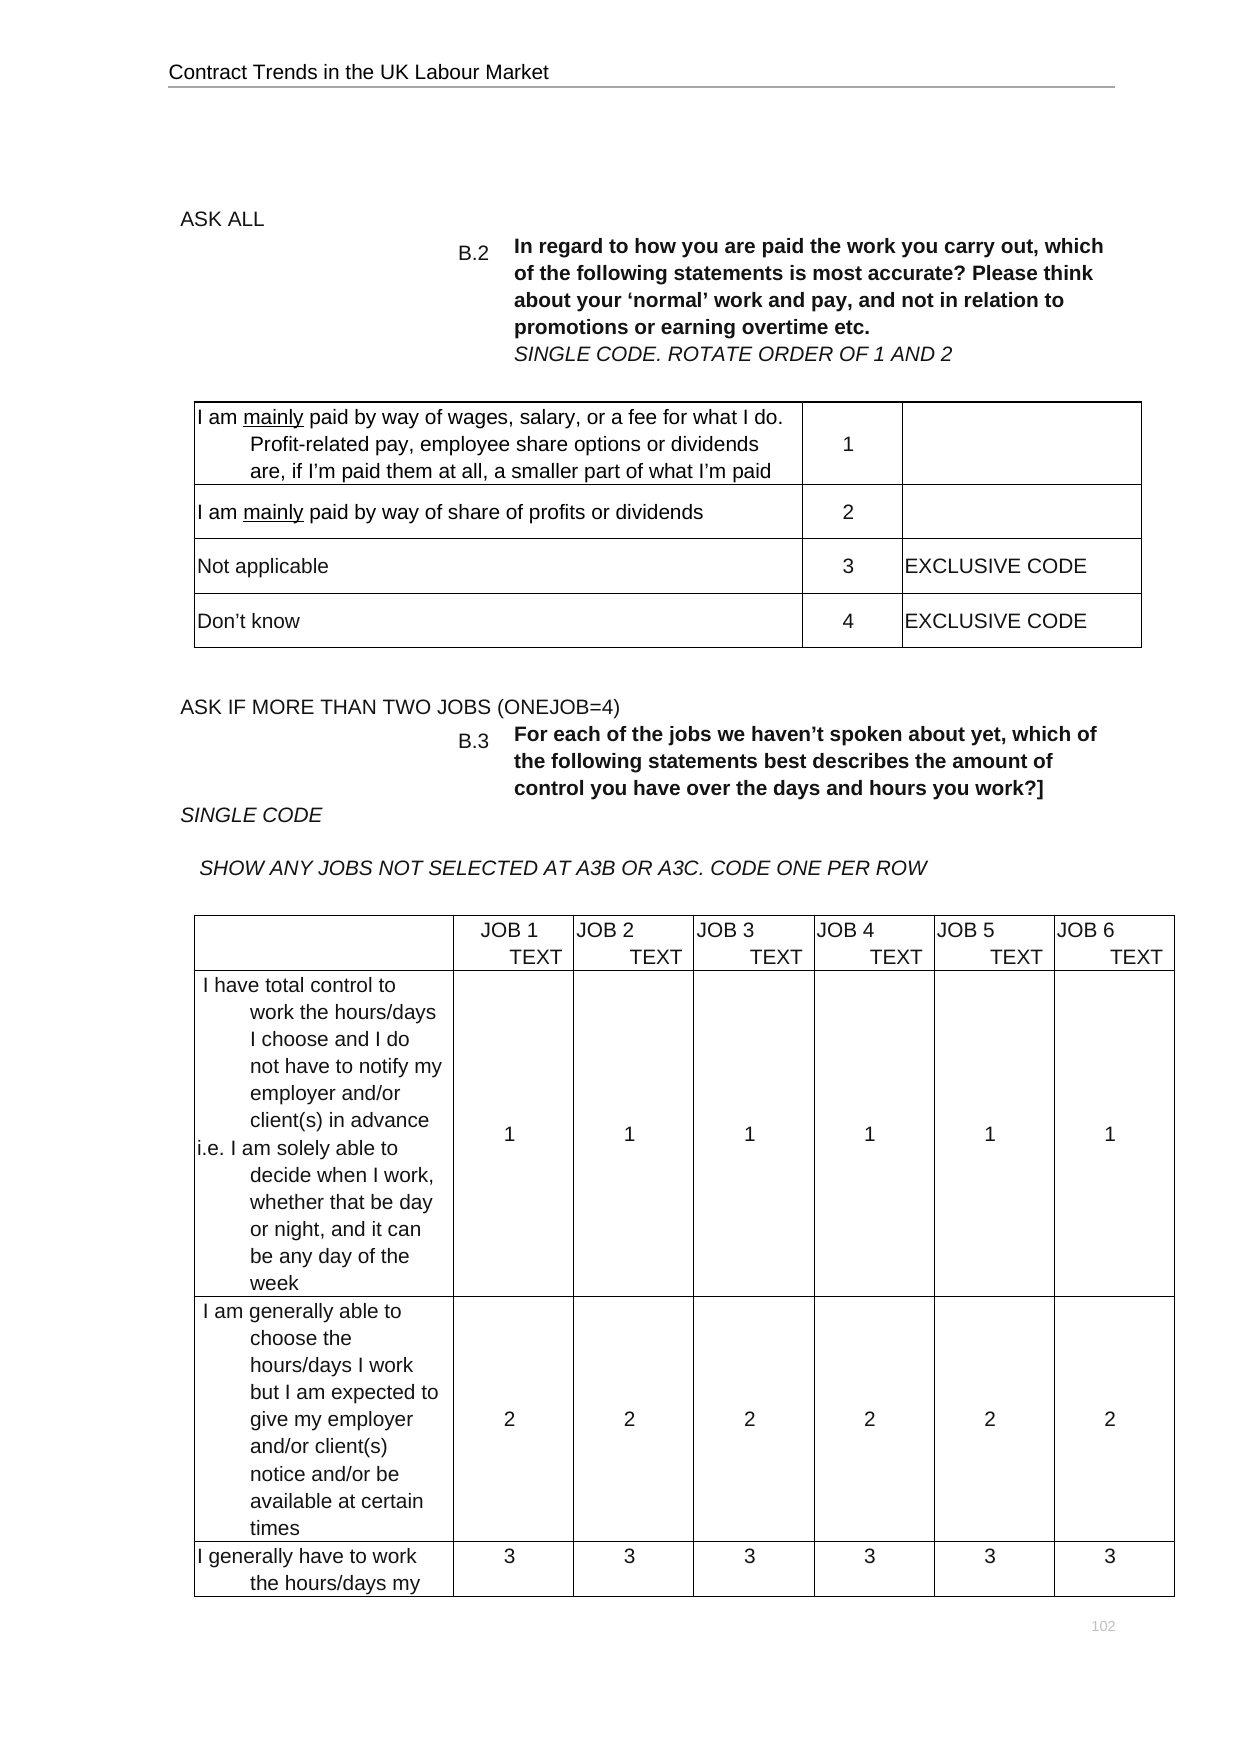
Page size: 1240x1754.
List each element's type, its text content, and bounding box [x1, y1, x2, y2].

table_cell 2 [803, 485, 902, 538]
table_cell 1 [935, 971, 1054, 1296]
table_header 1 [803, 403, 902, 484]
list For each of the jobs we haven’t spoken about yet, which of the following statements best describes the amount of control you have over the days and hours you work?] [458, 727, 1115, 808]
table_cell 1 [574, 971, 693, 1296]
table_cell I am mainly paid by way of share of profits or dividends [195, 485, 802, 538]
table_header [195, 916, 453, 970]
table_header JOB 5 TEXT [935, 916, 1054, 970]
table_cell Not applicable [195, 539, 802, 592]
subtitle Single code [180, 808, 1115, 835]
table_cell 1 [694, 971, 814, 1296]
table_header JOB 6 TEXT [1055, 916, 1174, 970]
table_cell [903, 485, 1141, 538]
list In regard to how you are paid the work you carry out, which of the following statements is most accurate? Please think about your ‘normal’ work and pay, and not in relation to promotions or earning overtime etc. SINGLE CODE. ROTATE ORDER OF 1 AND 2 [458, 239, 1115, 374]
table_cell I am generally able to choose the hours/days I work but I am expected to give my employer and/or client(s) notice and/or be available at certain times [195, 1297, 453, 1541]
subtitle ask all [180, 212, 1115, 239]
table_cell 3 [454, 1542, 573, 1596]
table_cell 1 [1055, 971, 1174, 1296]
table_cell 3 [935, 1542, 1054, 1596]
table_cell Don’t know [195, 594, 802, 647]
table_cell 2 [454, 1297, 573, 1541]
table_header JOB 3 TEXT [694, 916, 814, 970]
table_cell 3 [1055, 1542, 1174, 1596]
subtitle SHOW ANY JOBS NOT SELECTED AT A3B OR A3C. CODE ONE PER ROW [199, 860, 1115, 914]
table_header I am mainly paid by way of wages, salary, or a fee for what I do. Profit-related pay, employee share options or dividends are, if I’m paid them at all, a smaller part of what I’m paid [195, 403, 802, 484]
table_cell 1 [454, 971, 573, 1296]
table_cell 2 [1055, 1297, 1174, 1541]
table_cell 2 [694, 1297, 814, 1541]
table_cell EXCLUSIVE CODE [903, 594, 1141, 647]
table_cell 1 [815, 971, 934, 1296]
table_cell 3 [574, 1542, 693, 1596]
table_cell I generally have to work the hours/days my [195, 1542, 453, 1596]
table_cell I have total control to work the hours/days I choose and I do not have to notify my employer and/or client(s) in advance i.e. I am solely able to decide when I work, whether that be day or night, and it can be any day of the week [195, 971, 453, 1296]
table_header JOB 1 TEXT [454, 916, 573, 970]
table_cell 3 [694, 1542, 814, 1596]
subtitle ask if more than two jobs (ONEJOB=4) [180, 700, 1115, 727]
table_cell EXCLUSIVE CODE [903, 539, 1141, 592]
table_header JOB 2 TEXT [574, 916, 693, 970]
table_cell 2 [574, 1297, 693, 1541]
table_header JOB 4 TEXT [815, 916, 934, 970]
table_cell 3 [815, 1542, 934, 1596]
table_cell 2 [935, 1297, 1054, 1541]
table_cell 2 [815, 1297, 934, 1541]
table_cell 4 [803, 594, 902, 647]
table_header [903, 403, 1141, 484]
table_cell 3 [803, 539, 902, 592]
